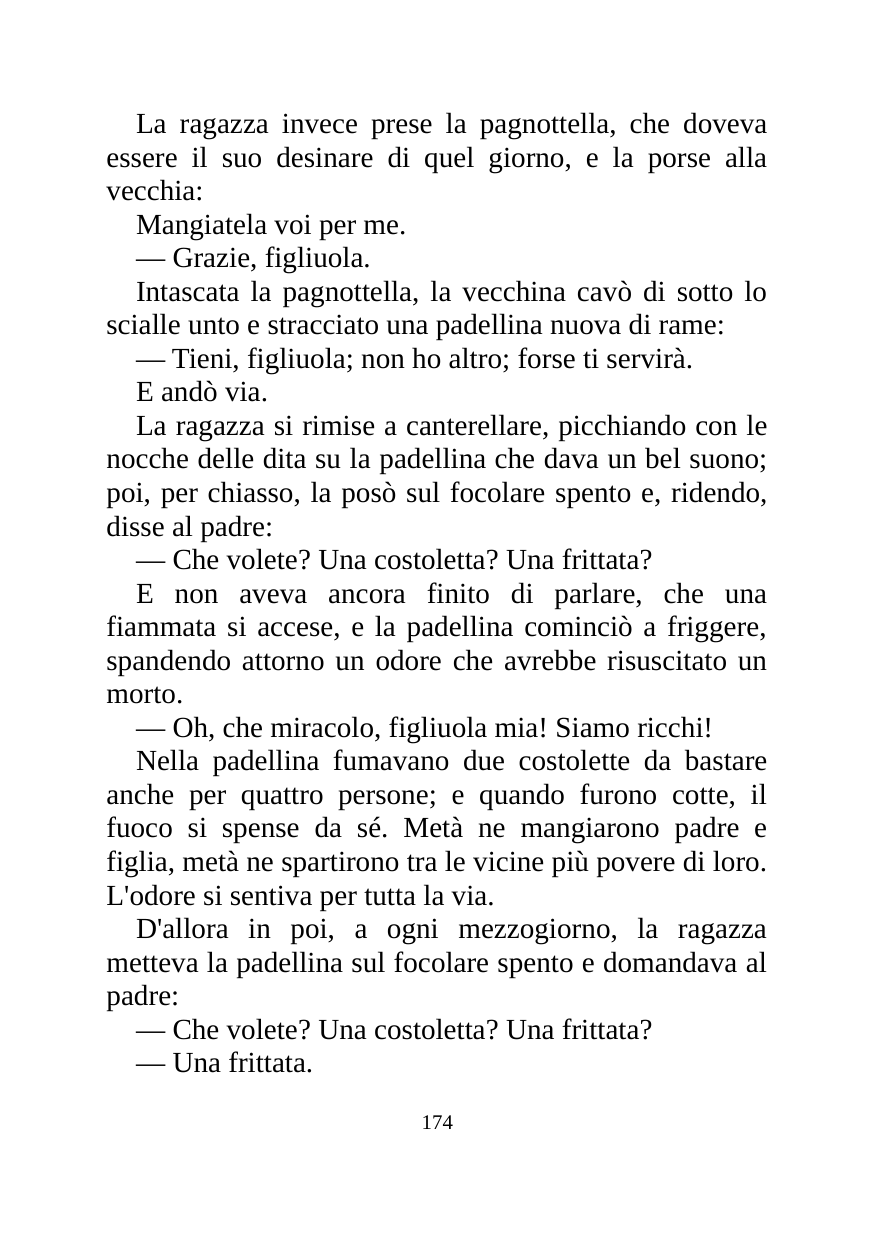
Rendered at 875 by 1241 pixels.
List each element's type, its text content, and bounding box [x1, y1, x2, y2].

text — Che volete? Una costoletta? Una frittata? [106, 1012, 768, 1045]
text — Tieni, figliuola; non ho altro; forse ti servirà. [106, 341, 768, 374]
text — Una frittata. [106, 1045, 768, 1079]
text E non aveva ancora finito di parlare, che una fiammata si accese, e la padellina cominciò a friggere, spandendo attorno un odore che avrebbe risuscitato un morto. [106, 576, 768, 710]
text — Che volete? Una costoletta? Una frittata? [106, 542, 768, 576]
text E andò via. [106, 374, 768, 408]
text Mangiatela voi per me. [106, 207, 768, 240]
text — Grazie, figliuola. [106, 240, 768, 274]
text — Oh, che miracolo, figliuola mia! Siamo ricchi! [106, 710, 768, 743]
text La ragazza invece prese la pagnottella, che doveva essere il suo desinare di quel giorno, e la porse alla vecchia: [106, 106, 768, 207]
text Nella padellina fumavano due costolette da bastare anche per quattro persone; e quando furono cotte, il fuoco si spense da sé. Metà ne mangiarono padre e figlia, metà ne spartirono tra le vicine più povere di loro. L'odore si sentiva per tutta la via. [106, 743, 768, 911]
text Intascata la pagnottella, la vecchina cavò di sotto lo scialle unto e stracciato una padellina nuova di rame: [106, 274, 768, 341]
text D'allora in poi, a ogni mezzogiorno, la ragazza metteva la padellina sul focolare spento e domandava al padre: [106, 911, 768, 1012]
text La ragazza si rimise a canterellare, picchiando con le nocche delle dita su la padellina che dava un bel suono; poi, per chiasso, la posò sul focolare spento e, ridendo, disse al padre: [106, 408, 768, 542]
